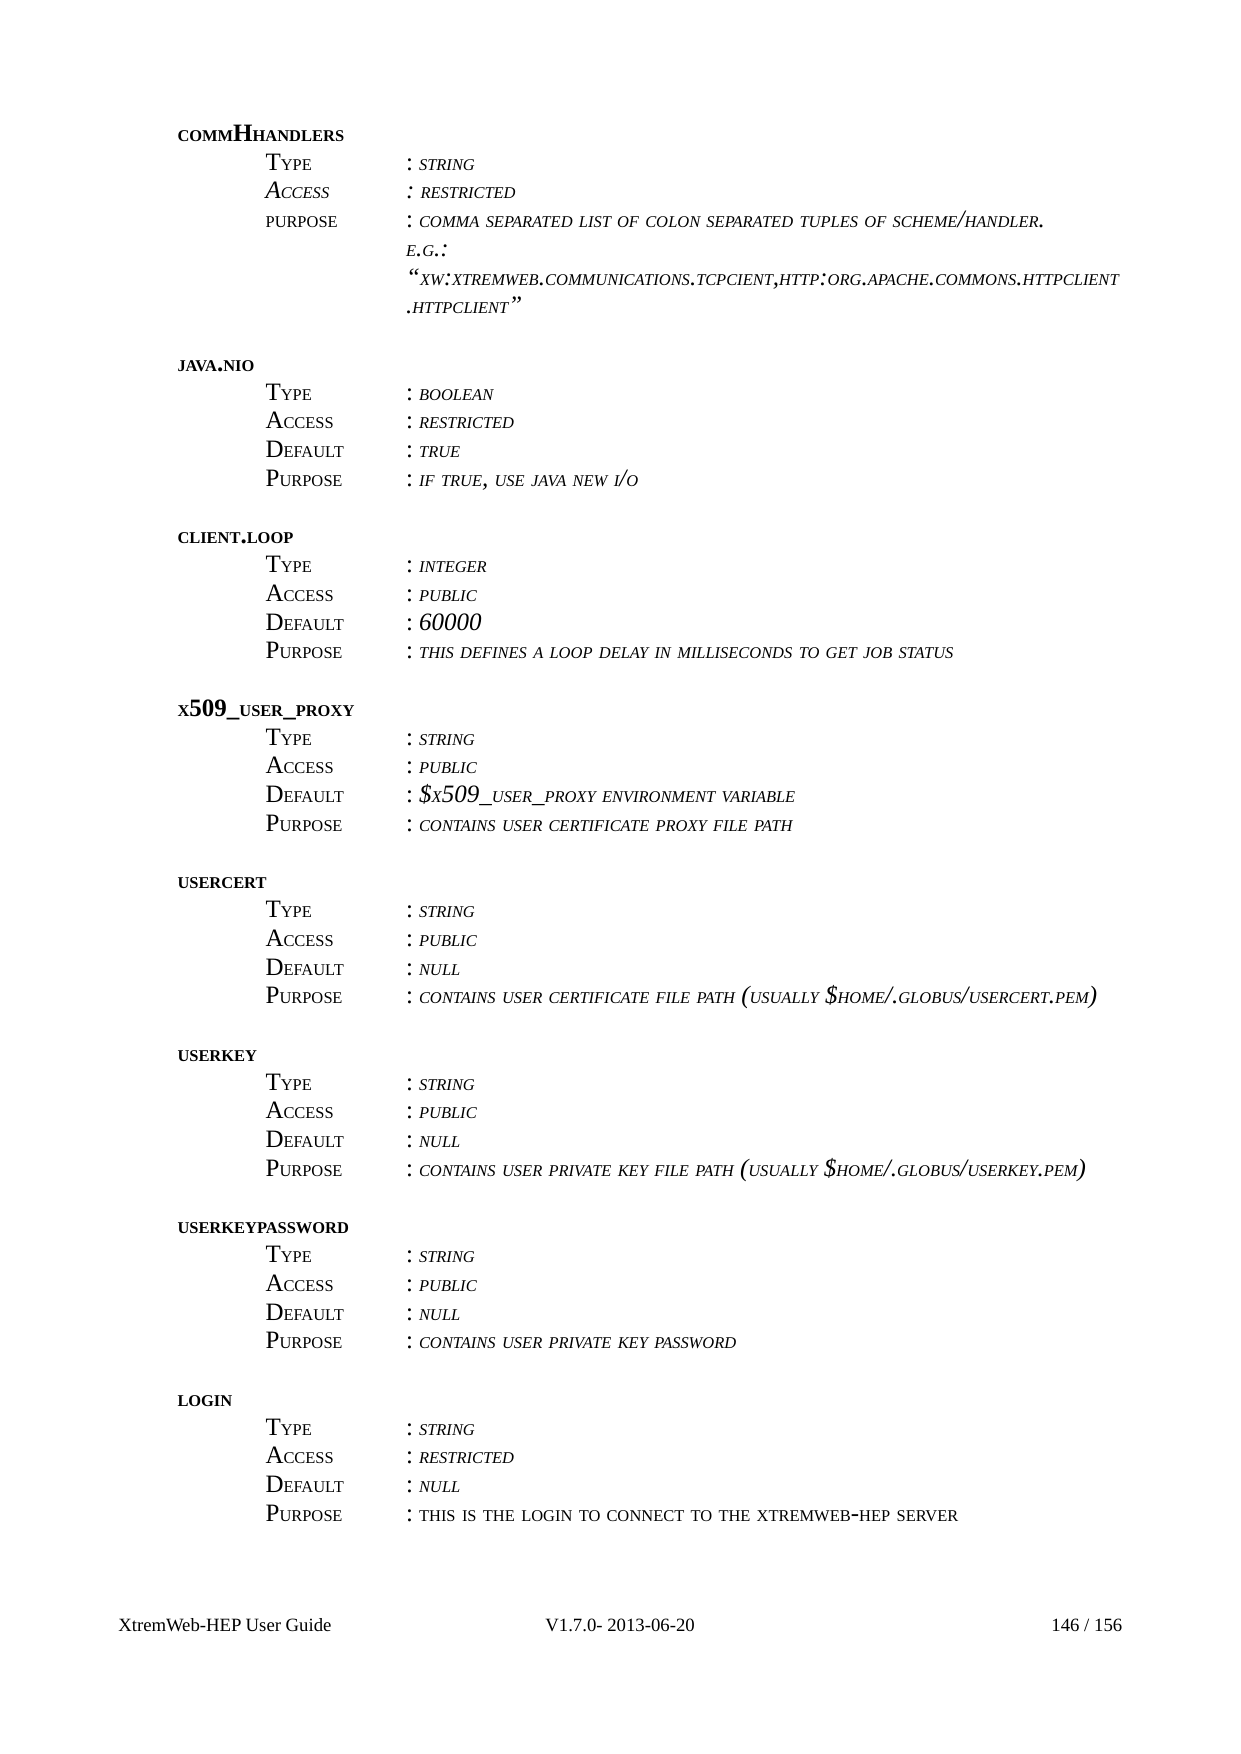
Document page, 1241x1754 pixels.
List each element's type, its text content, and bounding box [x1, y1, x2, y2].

text Type : string [265, 1412, 1122, 1441]
text Purpose : contains user certificate file path (usually $home/.globus/usercert.pem) [265, 981, 1122, 1009]
text Access : public [265, 578, 1122, 607]
text Default : $x509_user_proxy environment variable [265, 779, 1122, 808]
text Default : true [265, 434, 1122, 463]
text Access : restricted [265, 1441, 1122, 1469]
text x509_user_proxy [177, 693, 1122, 722]
text Type : string [265, 1067, 1122, 1096]
text login [177, 1383, 1122, 1412]
text Default : null [265, 1297, 1122, 1326]
text Access : public [265, 751, 1122, 779]
text purpose : comma separated list of colon separated tuples of scheme/handler. e.g.: “xw:xtremweb.communications.tcpcient,http:org.apache.commons.httpclient.httpclient” [265, 204, 1122, 319]
text Purpose : this is the login to connect to the xtremweb-hep server [265, 1498, 1122, 1527]
text userkey [177, 1038, 1122, 1067]
text Type : string [265, 894, 1122, 923]
text Default : null [265, 952, 1122, 981]
text Access : public [265, 1096, 1122, 1124]
text Default : null [265, 1124, 1122, 1153]
text Type : string [265, 147, 1122, 176]
text Type : integer [265, 549, 1122, 578]
text Purpose : contains user private key password [265, 1326, 1122, 1354]
text client.loop [177, 521, 1122, 549]
text Type : string [265, 722, 1122, 751]
text Type : boolean [265, 377, 1122, 406]
text Access : restricted [265, 176, 1122, 204]
text Default : 60000 [265, 607, 1122, 636]
text Access : public [265, 923, 1122, 952]
text java.nio [177, 348, 1122, 377]
text Purpose : this defines a loop delay in milliseconds to get job status [265, 636, 1122, 664]
text userkeypassword [177, 1211, 1122, 1239]
text Default : null [265, 1469, 1122, 1498]
text Type : string [265, 1239, 1122, 1268]
text Purpose : contains user private key file path (usually $home/.globus/userkey.pem) [265, 1153, 1122, 1182]
text Access : restricted [265, 406, 1122, 434]
text Purpose : if true, use java new i/o [265, 463, 1122, 492]
text commHhandlers [177, 118, 1122, 147]
text usercert [177, 866, 1122, 894]
text Access : public [265, 1268, 1122, 1297]
text Purpose : contains user certificate proxy file path [265, 808, 1122, 837]
